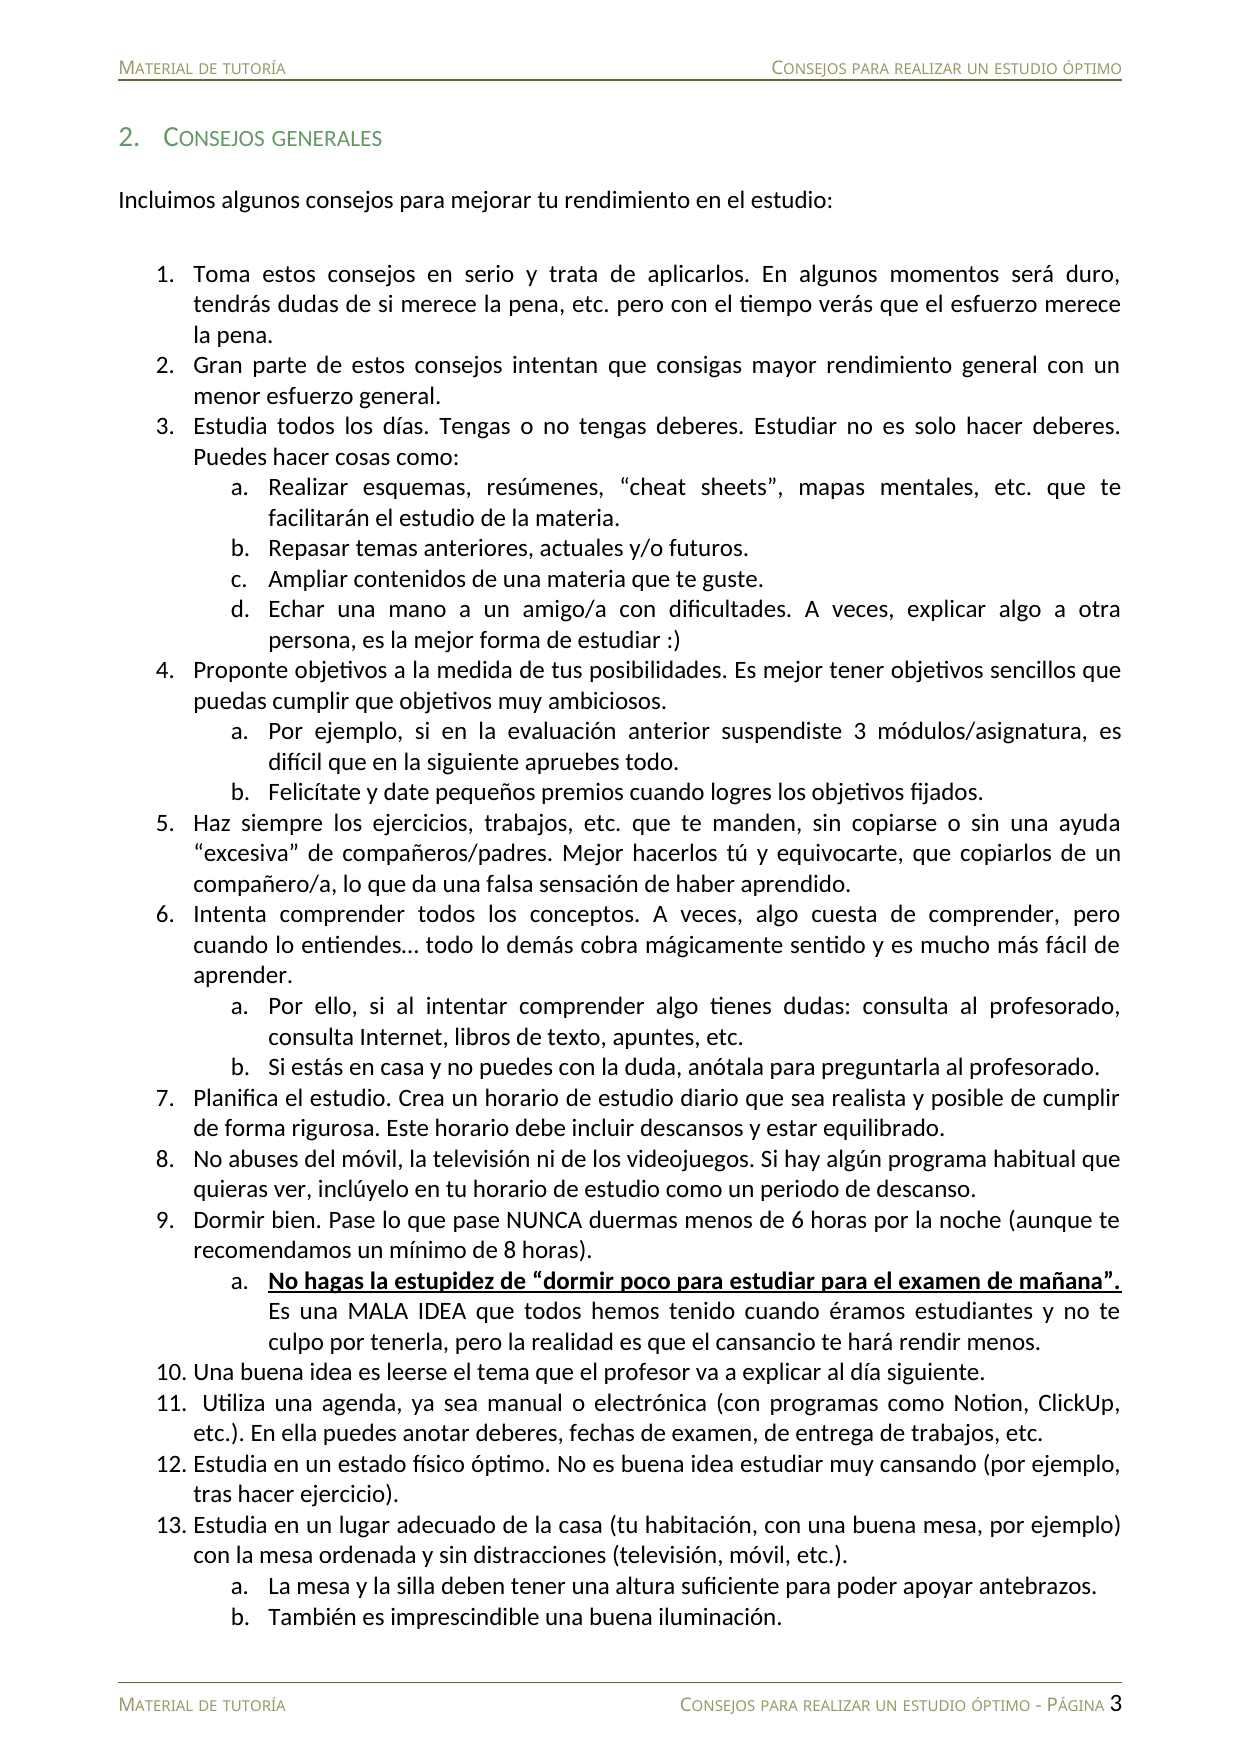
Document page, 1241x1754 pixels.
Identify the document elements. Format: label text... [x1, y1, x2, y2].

text Incluimos algunos consejos para mejorar tu rendimiento en el estudio: [118, 184, 1122, 214]
list No hagas la estupidez de “dormir poco para estudiar para el examen de mañana”. Es una MALA IDEA que todos hemos tenido cuando éramos estudiantes y no te culpo por tenerla, pero la realidad es que el cansancio te hará rendir menos. [231, 1265, 1122, 1356]
list La mesa y la silla deben tener una altura suficiente para poder apoyar antebrazos. [231, 1570, 1122, 1601]
list Haz siempre los ejercicios, trabajos, etc. que te manden, sin copiarse o sin una ayuda “excesiva” de compañeros/padres. Mejor hacerlos tú y equivocarte, que copiarlos de un compañero/a, lo que da una falsa sensación de haber aprendido. [156, 807, 1122, 899]
list Proponte objetivos a la medida de tus posibilidades. Es mejor tener objetivos sencillos que puedas cumplir que objetivos muy ambiciosos. [156, 654, 1122, 716]
subtitle Consejos generales [118, 118, 1122, 154]
list Estudia en un lugar adecuado de la casa (tu habitación, con una buena mesa, por ejemplo) con la mesa ordenada y sin distracciones (televisión, móvil, etc.). [156, 1509, 1122, 1570]
list Intenta comprender todos los conceptos. A veces, algo cuesta de comprender, pero cuando lo entiendes… todo lo demás cobra mágicamente sentido y es mucho más fácil de aprender. [156, 899, 1122, 990]
list Toma estos consejos en serio y trata de aplicarlos. En algunos momentos será duro, tendrás dudas de si merece la pena, etc. pero con el tiempo verás que el esfuerzo merece la pena. [156, 258, 1122, 349]
list Por ello, si al intentar comprender algo tienes dudas: consulta al profesorado, consulta Internet, libros de texto, apuntes, etc. [231, 990, 1122, 1051]
list También es imprescindible una buena iluminación. [231, 1601, 1122, 1631]
list Ampliar contenidos de una materia que te guste. [231, 563, 1122, 593]
list Realizar esquemas, resúmenes, “cheat sheets”, mapas mentales, etc. que te facilitarán el estudio de la materia. [231, 471, 1122, 532]
list Estudia en un estado físico óptimo. No es buena idea estudiar muy cansando (por ejemplo, tras hacer ejercicio). [156, 1448, 1122, 1509]
list Estudia todos los días. Tengas o no tengas deberes. Estudiar no es solo hacer deberes. Puedes hacer cosas como: [156, 410, 1122, 471]
list Si estás en casa y no puedes con la duda, anótala para preguntarla al profesorado. [231, 1051, 1122, 1082]
list Utiliza una agenda, ya sea manual o electrónica (con programas como Notion, ClickUp, etc.). En ella puedes anotar deberes, fechas de examen, de entrega de trabajos, etc. [156, 1387, 1122, 1448]
list No abuses del móvil, la televisión ni de los videojuegos. Si hay algún programa habitual que quieras ver, inclúyelo en tu horario de estudio como un periodo de descanso. [156, 1143, 1122, 1204]
list Echar una mano a un amigo/a con dificultades. A veces, explicar algo a otra persona, es la mejor forma de estudiar :) [231, 593, 1122, 654]
list Una buena idea es leerse el tema que el profesor va a explicar al día siguiente. [156, 1356, 1122, 1387]
list Repasar temas anteriores, actuales y/o futuros. [231, 532, 1122, 563]
list Planifica el estudio. Crea un horario de estudio diario que sea realista y posible de cumplir de forma rigurosa. Este horario debe incluir descansos y estar equilibrado. [156, 1082, 1122, 1143]
list Gran parte de estos consejos intentan que consigas mayor rendimiento general con un menor esfuerzo general. [156, 349, 1122, 410]
list Dormir bien. Pase lo que pase NUNCA duermas menos de 6 horas por la noche (aunque te recomendamos un mínimo de 8 horas). [156, 1204, 1122, 1265]
list Por ejemplo, si en la evaluación anterior suspendiste 3 módulos/asignatura, es difícil que en la siguiente apruebes todo. [231, 716, 1122, 777]
list Felicítate y date pequeños premios cuando logres los objetivos fijados. [231, 777, 1122, 807]
